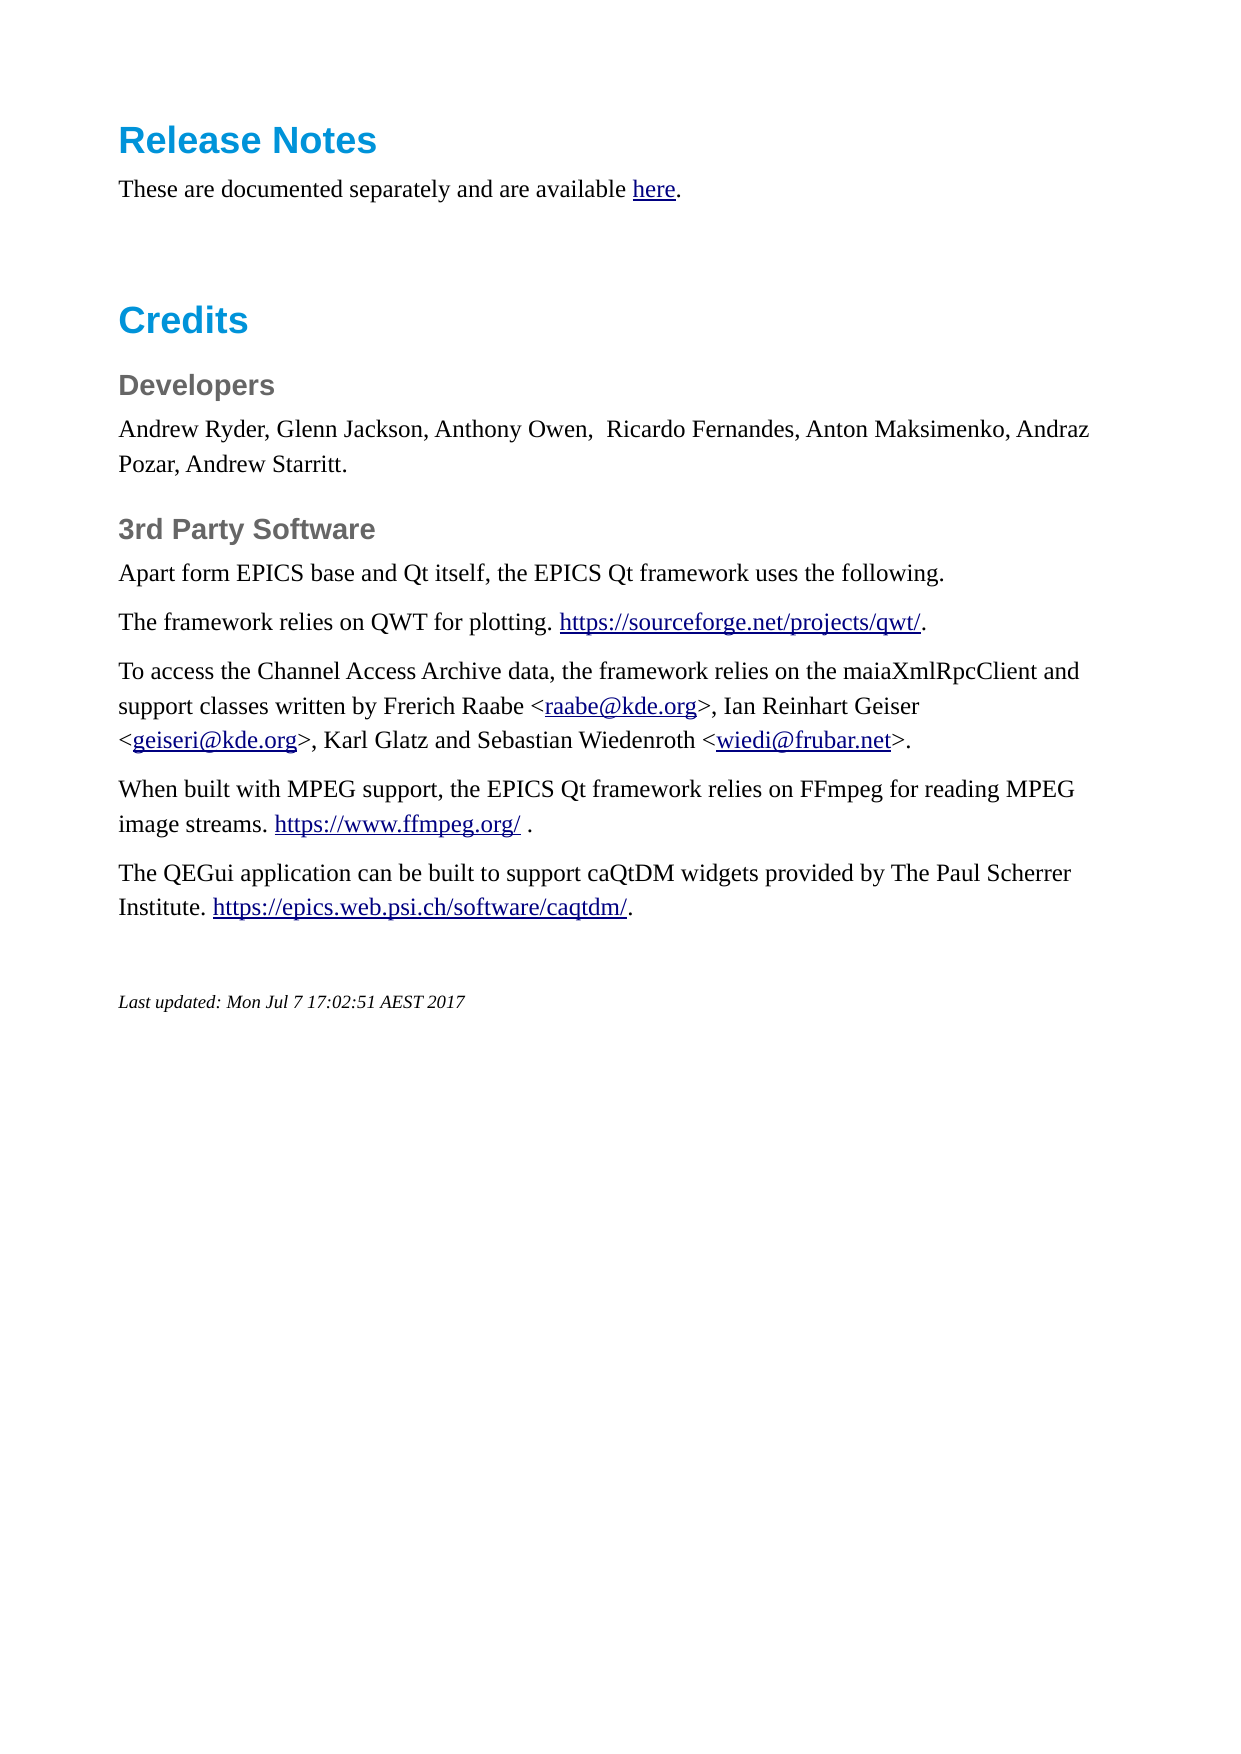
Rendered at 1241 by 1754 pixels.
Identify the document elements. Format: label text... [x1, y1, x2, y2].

text When built with MPEG support, the EPICS Qt framework relies on FFmpeg for reading MPEG image streams. https://www.ffmpeg.org/ . [118, 774, 1122, 838]
subtitle Credits [118, 297, 1122, 341]
text Last updated: Mon Jul 7 17:02:51 AEST 2017 [118, 991, 1122, 1012]
subtitle Release Notes [118, 118, 1122, 162]
text Andrew Ryder, Glenn Jackson, Anthony Owen, Ricardo Fernandes, Anton Maksimenko, Andraz Pozar, Andrew Starritt. [118, 414, 1122, 477]
text Apart form EPICS base and Qt itself, the EPICS Qt framework uses the following. [118, 558, 1122, 587]
text The framework relies on QWT for plotting. https://sourceforge.net/projects/qwt/. [118, 607, 1122, 636]
text The QEGui application can be built to support caQtDM widgets provided by The Paul Scherrer Institute. https://epics.web.psi.ch/software/caqtdm/. [118, 858, 1122, 921]
subtitle 3rd Party Software [118, 512, 1122, 546]
text To access the Channel Access Archive data, the framework relies on the maiaXmlRpcClient and support classes written by Frerich Raabe <raabe@kde.org>, Ian Reinhart Geiser <geiseri@kde.org>, Karl Glatz and Sebastian Wiedenroth <wiedi@frubar.net>. [118, 656, 1122, 754]
subtitle Developers [118, 368, 1122, 402]
text These are documented separately and are available here. [118, 174, 1122, 203]
